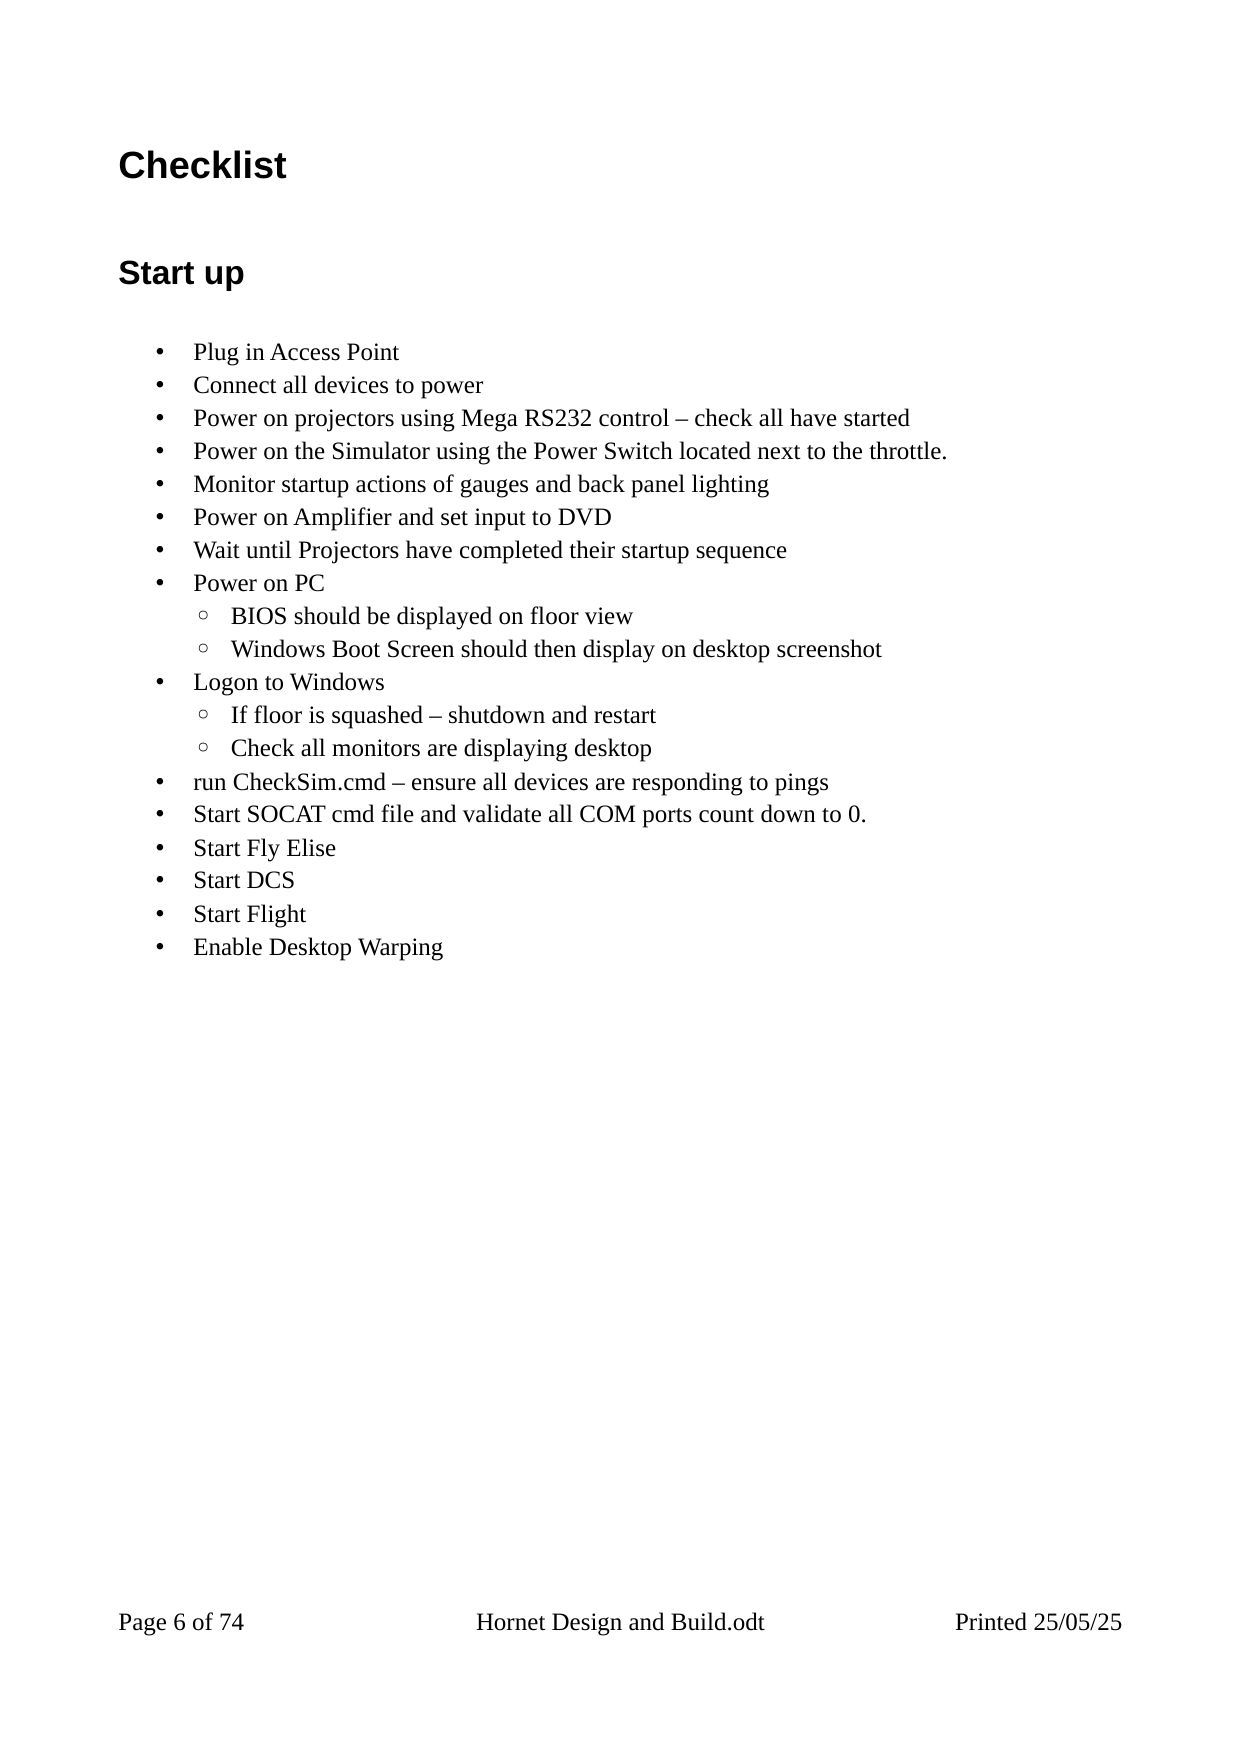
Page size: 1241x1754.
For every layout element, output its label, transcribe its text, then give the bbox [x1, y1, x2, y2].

list Windows Boot Screen should then display on desktop screenshot [193, 634, 1122, 663]
list If floor is squashed – shutdown and restart [193, 701, 1122, 729]
subtitle Checklist [118, 143, 1122, 187]
list Start SOCAT cmd file and validate all COM ports count down to 0. [156, 799, 1122, 828]
list run CheckSim.cmd – ensure all devices are responding to pings [156, 767, 1122, 795]
list Monitor startup actions of gauges and back panel lighting [156, 469, 1122, 498]
list BIOS should be displayed on floor view [193, 601, 1122, 630]
subtitle Start up [118, 253, 1122, 292]
list Power on projectors using Mega RS232 control – check all have started [156, 403, 1122, 432]
list Start DCS [156, 866, 1122, 894]
list Power on Amplifier and set input to DVD [156, 502, 1122, 531]
list Wait until Projectors have completed their startup sequence [156, 535, 1122, 564]
list Power on the Simulator using the Power Switch located next to the throttle. [156, 436, 1122, 465]
list Connect all devices to power [156, 370, 1122, 399]
list Power on PC [156, 568, 1122, 597]
list Check all monitors are displaying desktop [193, 733, 1122, 762]
list Start Fly Elise [156, 833, 1122, 861]
list Logon to Windows [156, 667, 1122, 696]
list Enable Desktop Warping [156, 932, 1122, 960]
list Plug in Access Point [156, 337, 1122, 366]
list Start Flight [156, 899, 1122, 927]
